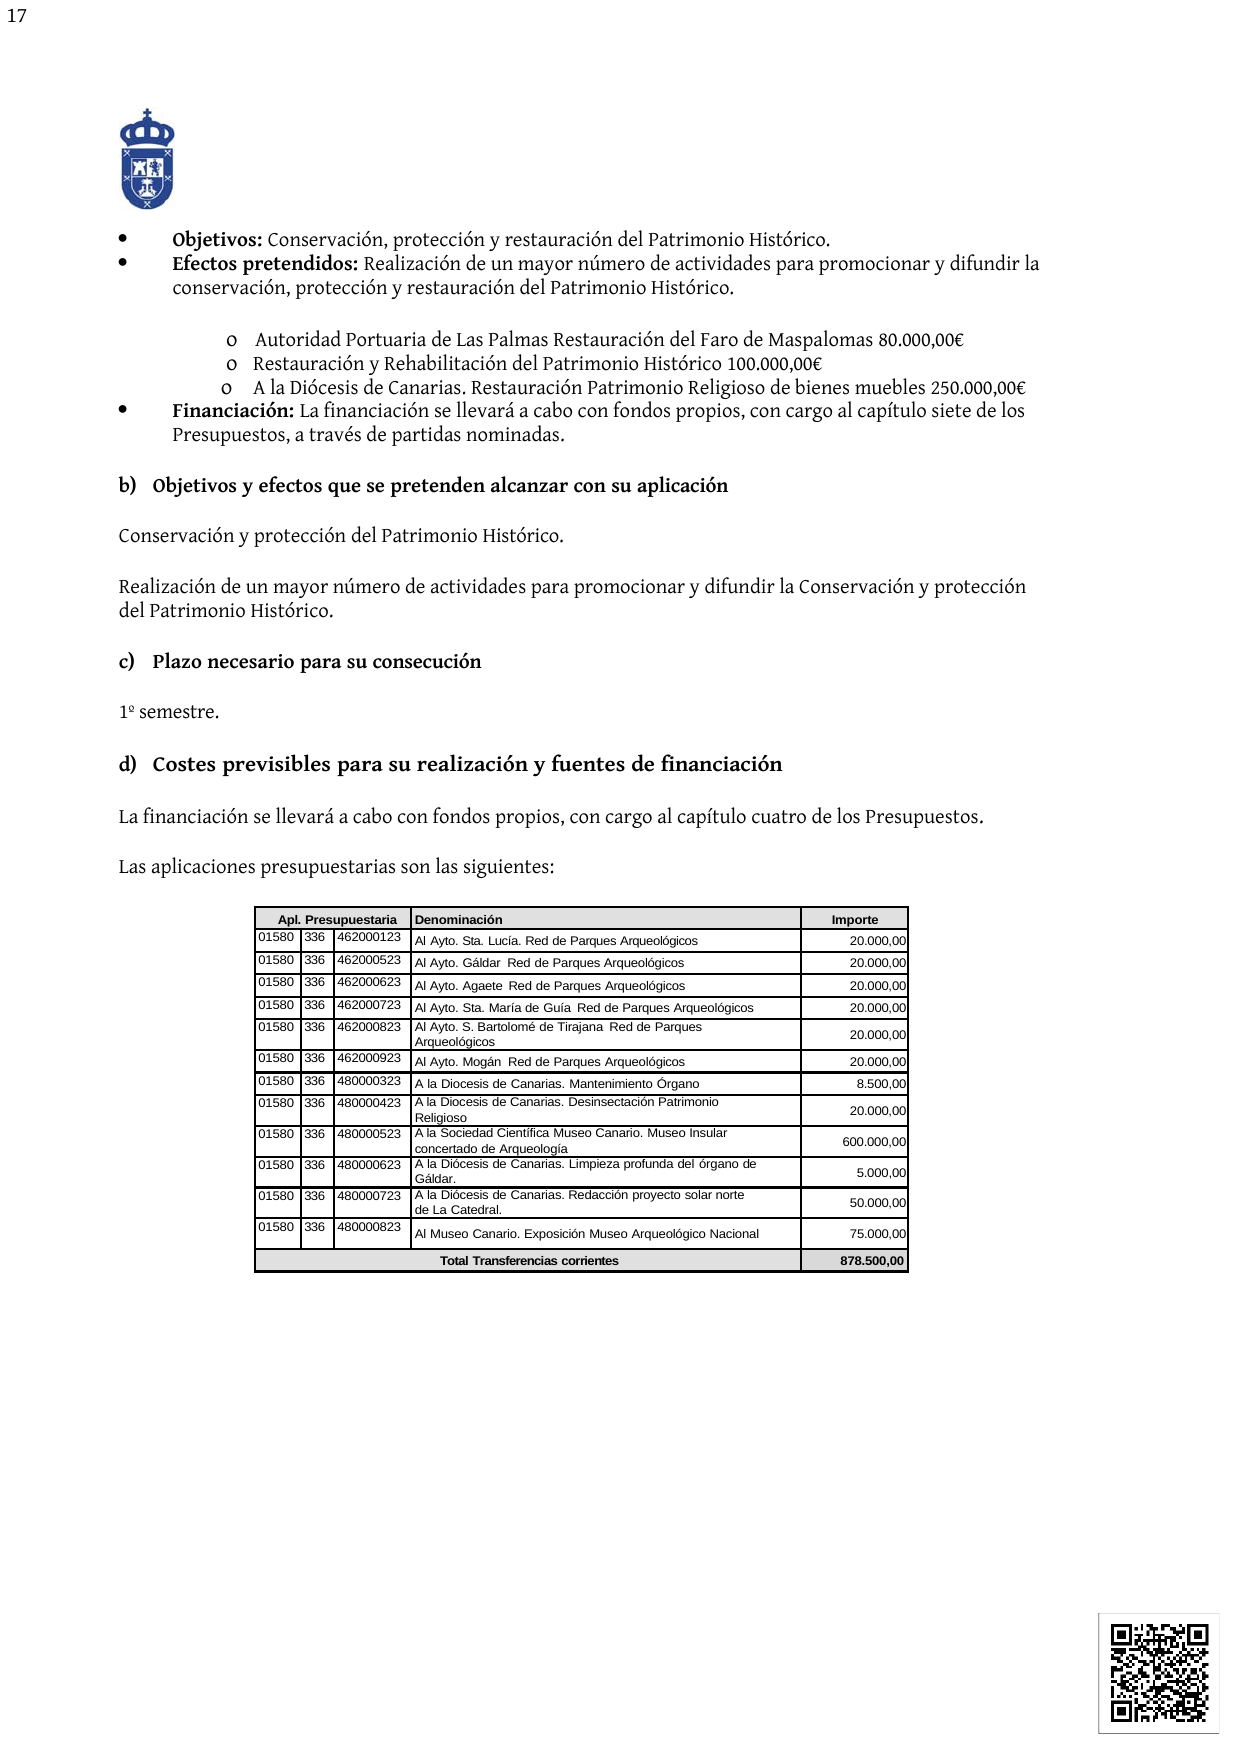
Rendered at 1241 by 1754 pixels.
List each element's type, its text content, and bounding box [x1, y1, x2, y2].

table_cell 480000323 [335, 1074, 410, 1094]
table_cell 01580 [256, 1219, 300, 1248]
table_cell 336 [302, 953, 333, 973]
table_cell 336 [302, 1158, 333, 1186]
table_cell A la Diocesis de Canarias. Mantenimiento Órgano [412, 1074, 800, 1094]
table_cell Al Ayto. Gáldar Red de Parques Arqueológicos [412, 953, 800, 973]
table_cell 20.000,00 [802, 998, 907, 1018]
subtitle Objetivos y efectos que se pretenden alcanzar con su aplicación [118, 474, 1109, 498]
table_cell 878.500,00 [802, 1250, 907, 1270]
table_cell Al Ayto. Sta. Lucía. Red de Parques Arqueológicos [412, 930, 800, 951]
table_cell Al Museo Canario. Exposición Museo Arqueológico Nacional [412, 1219, 800, 1248]
table_cell 600.000,00 [802, 1127, 907, 1156]
table_cell 20.000,00 [802, 930, 907, 951]
table_cell A la Diócesis de Canarias. Limpieza profunda del órgano de Gáldar. [412, 1158, 800, 1186]
table_cell 480000623 [335, 1158, 410, 1186]
table_cell 20.000,00 [802, 975, 907, 996]
list A la Diócesis de Canarias. Restauración Patrimonio Religioso de bienes muebles 250.000,00€ [221, 375, 1109, 399]
table_cell 8.500,00 [802, 1074, 907, 1094]
table_cell 336 [302, 1219, 333, 1248]
list Efectos pretendidos: Realización de un mayor número de actividades para promocionar y difundir la conservación, protección y restauración del Patrimonio Histórico. [118, 252, 1044, 300]
table_cell 01580 [256, 998, 300, 1018]
table_cell 336 [302, 1127, 333, 1156]
table_cell 01580 [256, 1096, 300, 1125]
table_cell 01580 [256, 1051, 300, 1071]
table_cell 462000123 [335, 930, 410, 951]
table_cell A la Diócesis de Canarias. Redacción proyecto solar norte de La Catedral. [412, 1189, 800, 1217]
table_cell 01580 [256, 1074, 300, 1094]
table_cell 01580 [256, 953, 300, 973]
table_header Importe [802, 908, 907, 928]
table_cell 462000523 [335, 953, 410, 973]
table_cell 480000823 [335, 1219, 410, 1248]
table_cell 462000923 [335, 1051, 410, 1071]
table_cell Al Ayto. Agaete Red de Parques Arqueológicos [412, 975, 800, 996]
text Realización de un mayor número de actividades para promocionar y difundir la Conservación y protección del Patrimonio Histórico. [118, 575, 1044, 623]
table_cell 01580 [256, 1189, 300, 1217]
table_cell Al Ayto. Mogán Red de Parques Arqueológicos [412, 1051, 800, 1071]
table_cell Al Ayto. S. Bartolomé de Tirajana Red de Parques Arqueológicos [412, 1020, 800, 1049]
text La financiación se llevará a cabo con fondos propios, con cargo al capítulo cuatro de los Presupuestos. Las aplicaciones presupuestarias son las siguientes: [119, 804, 1003, 879]
table_cell 50.000,00 [802, 1189, 907, 1217]
table_cell 20.000,00 [802, 1020, 907, 1049]
table_cell 336 [302, 930, 333, 951]
table_cell 75.000,00 [802, 1219, 907, 1248]
table_header Denominación [412, 908, 800, 928]
table_cell 462000623 [335, 975, 410, 996]
table_cell 01580 [256, 975, 300, 996]
table_cell Total Transferencias corrientes [256, 1250, 800, 1270]
list Restauración y Rehabilitación del Patrimonio Histórico 100.000,00€ [226, 351, 1109, 375]
table_cell Al Ayto. Sta. María de Guía Red de Parques Arqueológicos [412, 998, 800, 1018]
table_cell 480000523 [335, 1127, 410, 1156]
table_cell 20.000,00 [802, 1051, 907, 1071]
table_header Apl. Presupuestaria [256, 908, 410, 928]
table_cell 336 [302, 1020, 333, 1049]
table_cell 336 [302, 1051, 333, 1071]
table_cell 336 [302, 975, 333, 996]
table_cell 336 [302, 1074, 333, 1094]
table_cell 462000723 [335, 998, 410, 1018]
subtitle Plazo necesario para su consecución [118, 650, 1109, 674]
table_cell 5.000,00 [802, 1158, 907, 1186]
list Objetivos: Conservación, protección y restauración del Patrimonio Histórico. [118, 225, 1109, 252]
table_cell 336 [302, 1189, 333, 1217]
table_cell 01580 [256, 1020, 300, 1049]
table_cell 01580 [256, 1127, 300, 1156]
table_cell 01580 [256, 930, 300, 951]
table_cell 462000823 [335, 1020, 410, 1049]
list Financiación: La financiación se llevará a cabo con fondos propios, con cargo al capítulo siete de los Presupuestos, a través de partidas nominadas. [118, 399, 1044, 447]
text 1º semestre. [119, 700, 1109, 724]
picture [1098, 1613, 1220, 1734]
table_cell 20.000,00 [802, 953, 907, 973]
table_cell 336 [302, 1096, 333, 1125]
text Conservación y protección del Patrimonio Histórico. [119, 524, 1109, 548]
table_cell 01580 [256, 1158, 300, 1186]
list Autoridad Portuaria de Las Palmas Restauración del Faro de Maspalomas 80.000,00€ [226, 327, 1109, 351]
table_cell 20.000,00 [802, 1096, 907, 1125]
table_cell 480000723 [335, 1189, 410, 1217]
table_cell 480000423 [335, 1096, 410, 1125]
table_cell A la Diocesis de Canarias. Desinsectación Patrimonio Religioso [412, 1096, 800, 1125]
picture [118, 107, 176, 210]
subtitle Costes previsibles para su realización y fuentes de financiación [118, 752, 1109, 777]
table_cell A la Sociedad Científica Museo Canario. Museo Insular concertado de Arqueología [412, 1127, 800, 1156]
table_cell 336 [302, 998, 333, 1018]
